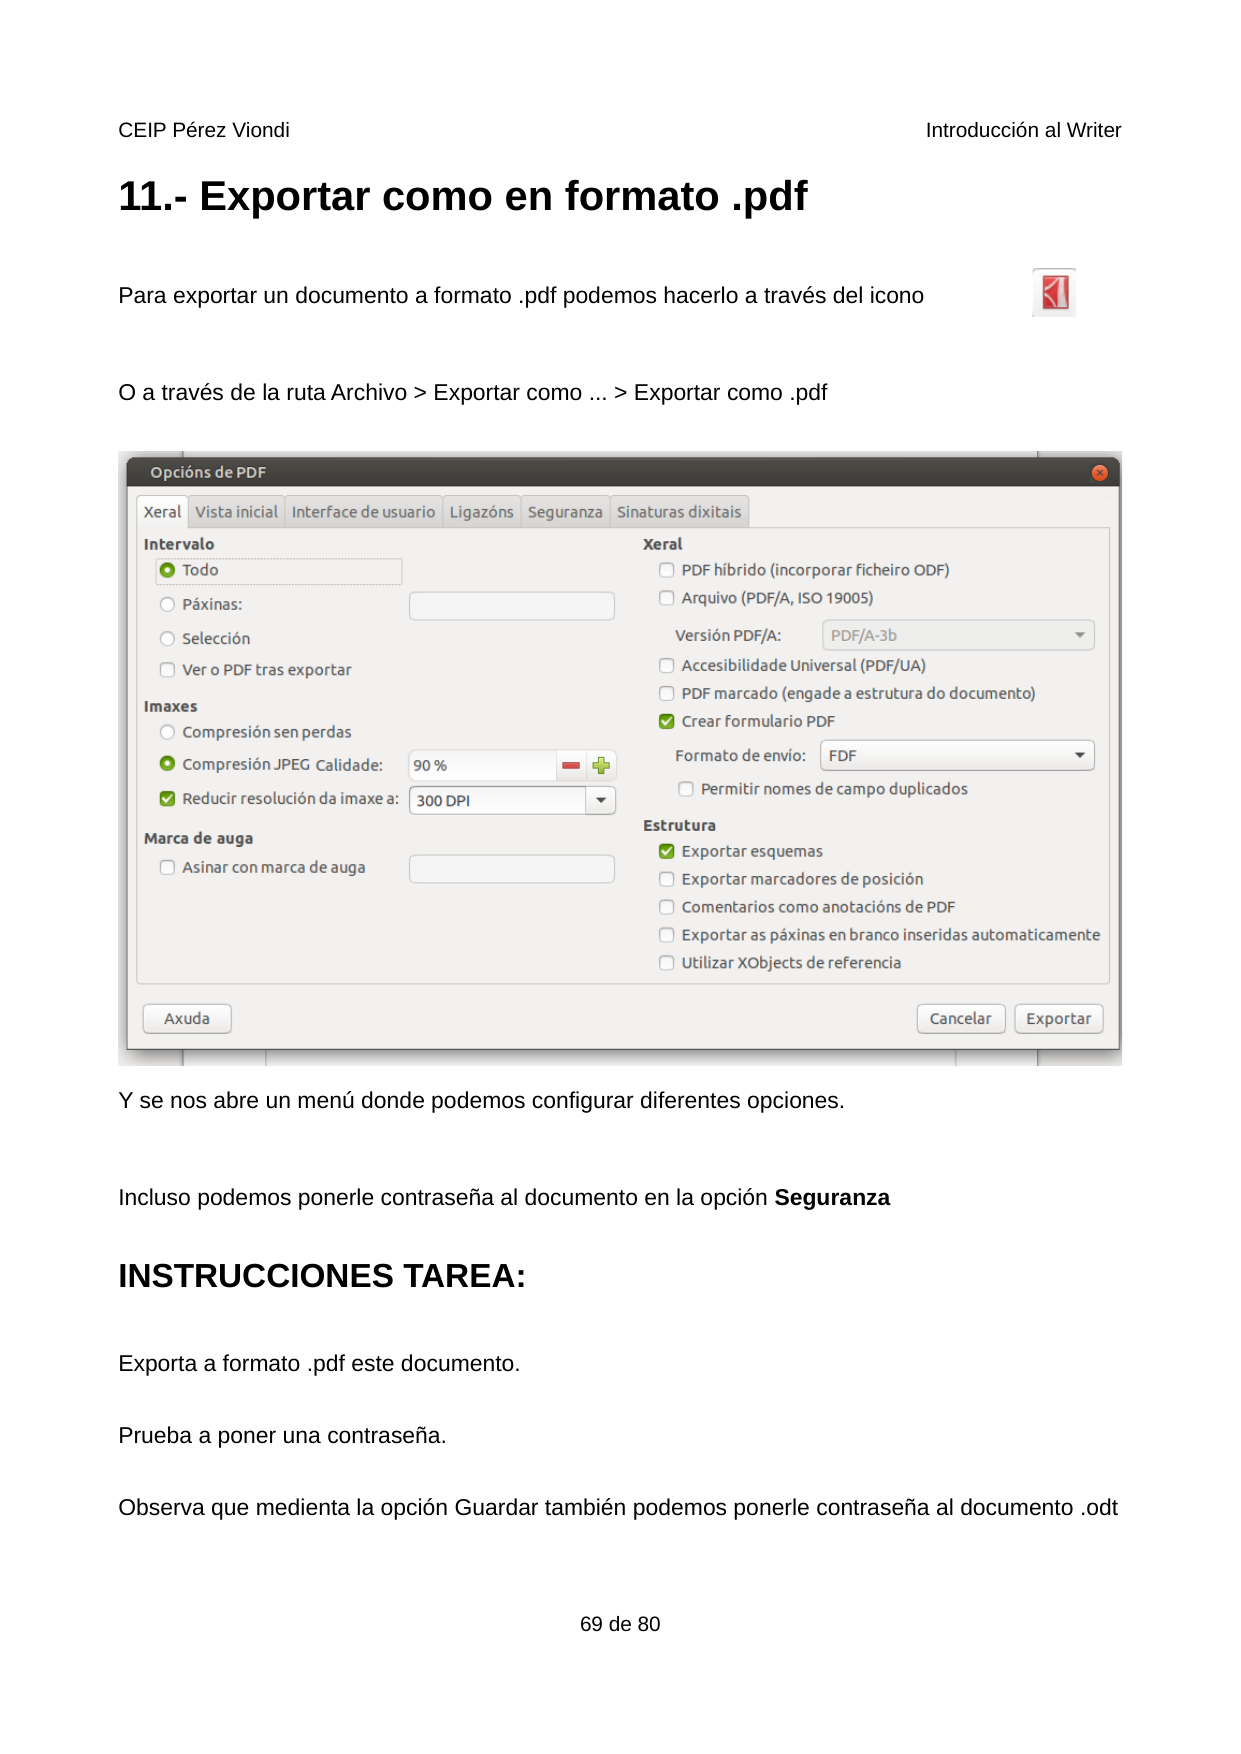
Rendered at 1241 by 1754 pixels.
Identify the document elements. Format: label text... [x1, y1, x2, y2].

picture [118, 451, 1123, 1066]
text O a través de la ruta Archivo > Exportar como ... > Exportar como .pdf [118, 379, 1122, 406]
picture [1032, 268, 1077, 317]
text Prueba a poner una contraseña. [118, 1422, 1122, 1448]
text Y se nos abre un menú donde podemos configurar diferentes opciones. [118, 1066, 1122, 1113]
text 11.- Exportar como en formato .pdf [118, 172, 1122, 219]
text Observa que medienta la opción Guardar también podemos ponerle contraseña al documento .odt [118, 1494, 1122, 1520]
text Exporta a formato .pdf este documento. [118, 1350, 1122, 1376]
text INSTRUCCIONES TAREA: [118, 1256, 1122, 1294]
text Para exportar un documento a formato .pdf podemos hacerlo a través del icono [118, 282, 1032, 309]
text Incluso podemos ponerle contraseña al documento en la opción Seguranza [118, 1184, 1122, 1210]
